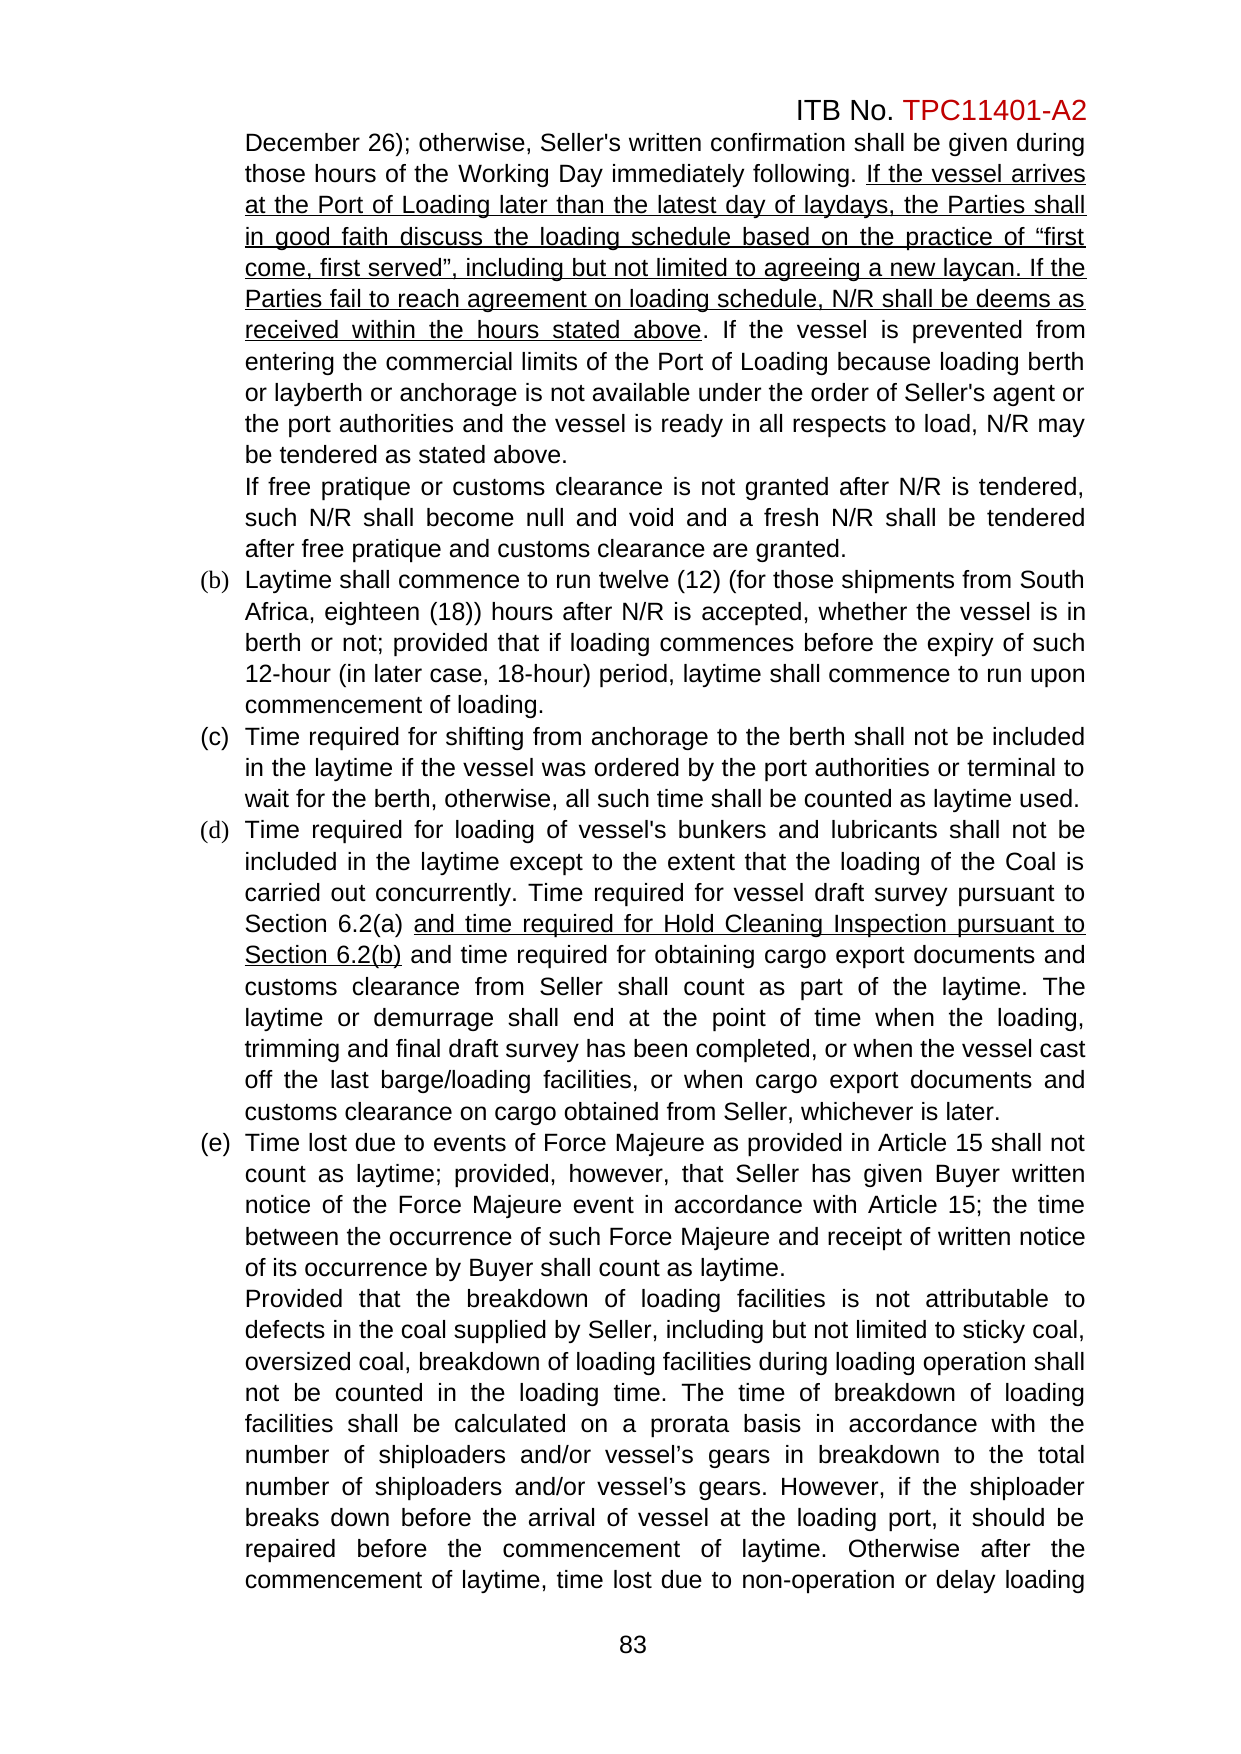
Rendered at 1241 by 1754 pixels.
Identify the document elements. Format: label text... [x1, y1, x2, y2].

text Provided that the breakdown of loading facilities is not attributable to defects in the coal supplied by Seller, including but not limited to sticky coal, oversized coal, breakdown of loading facilities during loading operation shall not be counted in the loading time. The time of breakdown of loading facilities shall be calculated on a prorata basis in accordance with the number of shiploaders and/or vessel’s gears in breakdown to the total number of shiploaders and/or vessel’s gears. However, if the shiploader breaks down before the arrival of vessel at the loading port, it should be repaired before the commencement of laytime. Otherwise after the commencement of laytime, time lost due to non-operation or delay loading [244, 1282, 1087, 1595]
list December 26); otherwise, Seller's written confirmation shall be given during those hours of the Working Day immediately following. If the vessel arrives at the Port of Loading later than the latest day of laydays, the Parties shall in good faith discuss the loading schedule based on the practice of “first come, first served”, including but not limited to agreeing a new laycan. If the Parties fail to reach agreement on loading schedule, N/R shall be deems as received within the hours stated above. If the vessel is prevented from entering the commercial limits of the Port of Loading because loading berth or layberth or anchorage is not available under the order of Seller's agent or the port authorities and the vessel is ready in all respects to load, N/R may be tendered as stated above. [200, 126, 1087, 470]
list Time required for shifting from anchorage to the berth shall not be included in the laytime if the vessel was ordered by the port authorities or terminal to wait for the berth, otherwise, all such time shall be counted as laytime used. [200, 720, 1087, 814]
list Time required for loading of vessel's bunkers and lubricants shall not be included in the laytime except to the extent that the loading of the Coal is carried out concurrently. Time required for vessel draft survey pursuant to Section 6.2(a) and time required for Hold Cleaning Inspection pursuant to Section 6.2(b) and time required for obtaining cargo export documents and customs clearance from Seller shall count as part of the laytime. The laytime or demurrage shall end at the point of time when the loading, trimming and final draft survey has been completed, or when the vessel cast off the last barge/loading facilities, or when cargo export documents and customs clearance on cargo obtained from Seller, whichever is later. [200, 814, 1087, 1126]
list Time lost due to events of Force Majeure as provided in Article 15 shall not count as laytime; provided, however, that Seller has given Buyer written notice of the Force Majeure event in accordance with Article 15; the time between the occurrence of such Force Majeure and receipt of written notice of its occurrence by Buyer shall count as laytime. [200, 1126, 1087, 1282]
list Laytime shall commence to run twelve (12) (for those shipments from South Africa, eighteen (18)) hours after N/R is accepted, whether the vessel is in berth or not; provided that if loading commences before the expiry of such 12-hour (in later case, 18-hour) period, laytime shall commence to run upon commencement of loading. [200, 564, 1087, 720]
text If free pratique or customs clearance is not granted after N/R is tendered, such N/R shall become null and void and a fresh N/R shall be tendered after free pratique and customs clearance are granted. [244, 470, 1087, 564]
